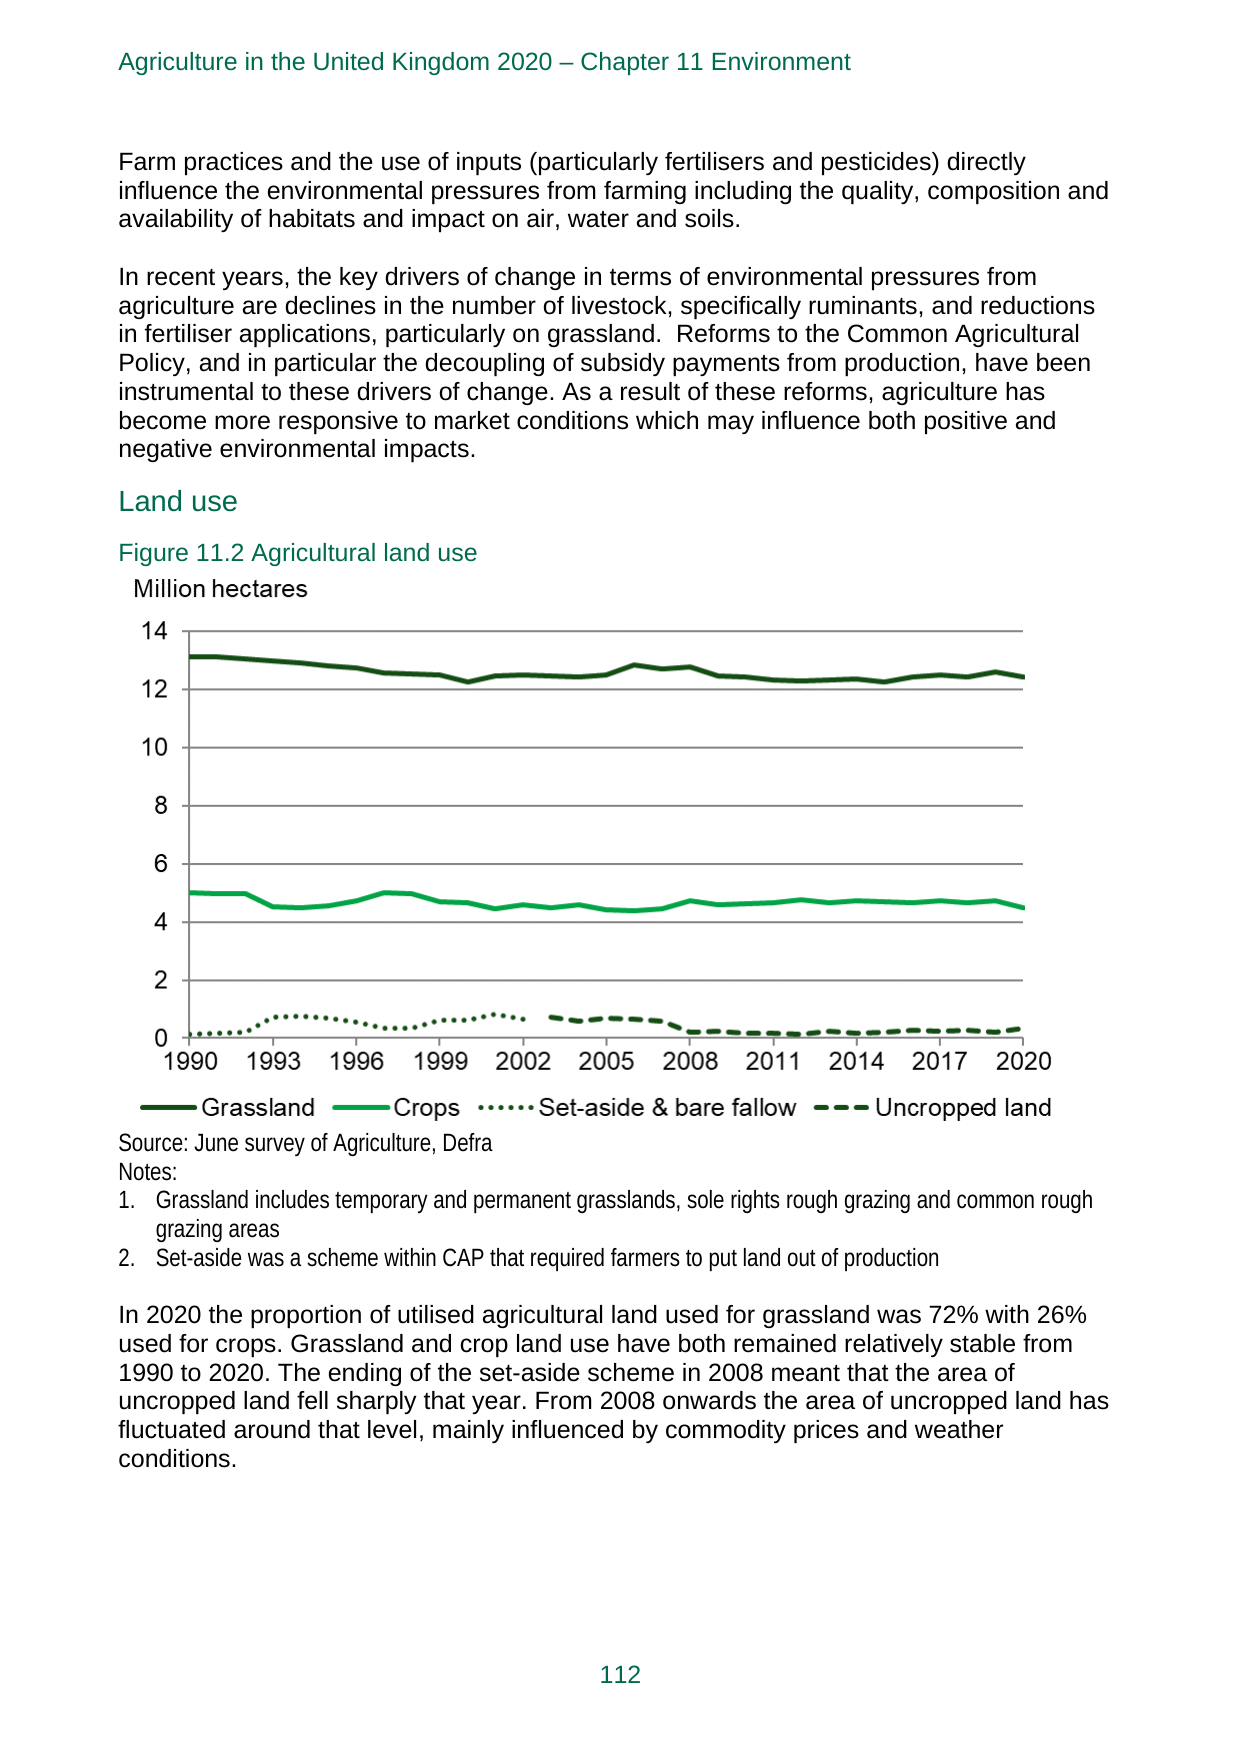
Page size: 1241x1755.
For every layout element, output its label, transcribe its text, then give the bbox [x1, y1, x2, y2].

text In 2020 the proportion of utilised agricultural land used for grassland was 72% with 26% used for crops. Grassland and crop land use have both remained relatively stable from 1990 to 2020. The ending of the set-aside scheme in 2008 meant that the area of uncropped land fell sharply that year. From 2008 onwards the area of uncropped land has fluctuated around that level, mainly influenced by commodity prices and weather conditions. [118, 1300, 1122, 1473]
text Farm practices and the use of inputs (particularly fertilisers and pesticides) directly influence the environmental pressures from farming including the quality, composition and availability of habitats and impact on air, water and soils. [118, 147, 1122, 233]
text Source: June survey of Agriculture, Defra [118, 1128, 1122, 1157]
list Set-aside was a scheme within CAP that required farmers to put land out of production [118, 1243, 1122, 1271]
text In recent years, the key drivers of change in terms of environmental pressures from agriculture are declines in the number of livestock, specifically ruminants, and reductions in fertiliser applications, particularly on grassland. Reforms to the Common Agricultural Policy, and in particular the decoupling of subsidy payments from production, have been instrumental to these drivers of change. As a result of these reforms, agriculture has become more responsive to market conditions which may influence both positive and negative environmental impacts. [118, 262, 1122, 463]
text Notes: [118, 1157, 1122, 1185]
subtitle Land use [118, 484, 1122, 517]
list Grassland includes temporary and permanent grasslands, sole rights rough grazing and common rough grazing areas [118, 1185, 1122, 1243]
subtitle Figure 11.2 Agricultural land use [118, 538, 1122, 567]
